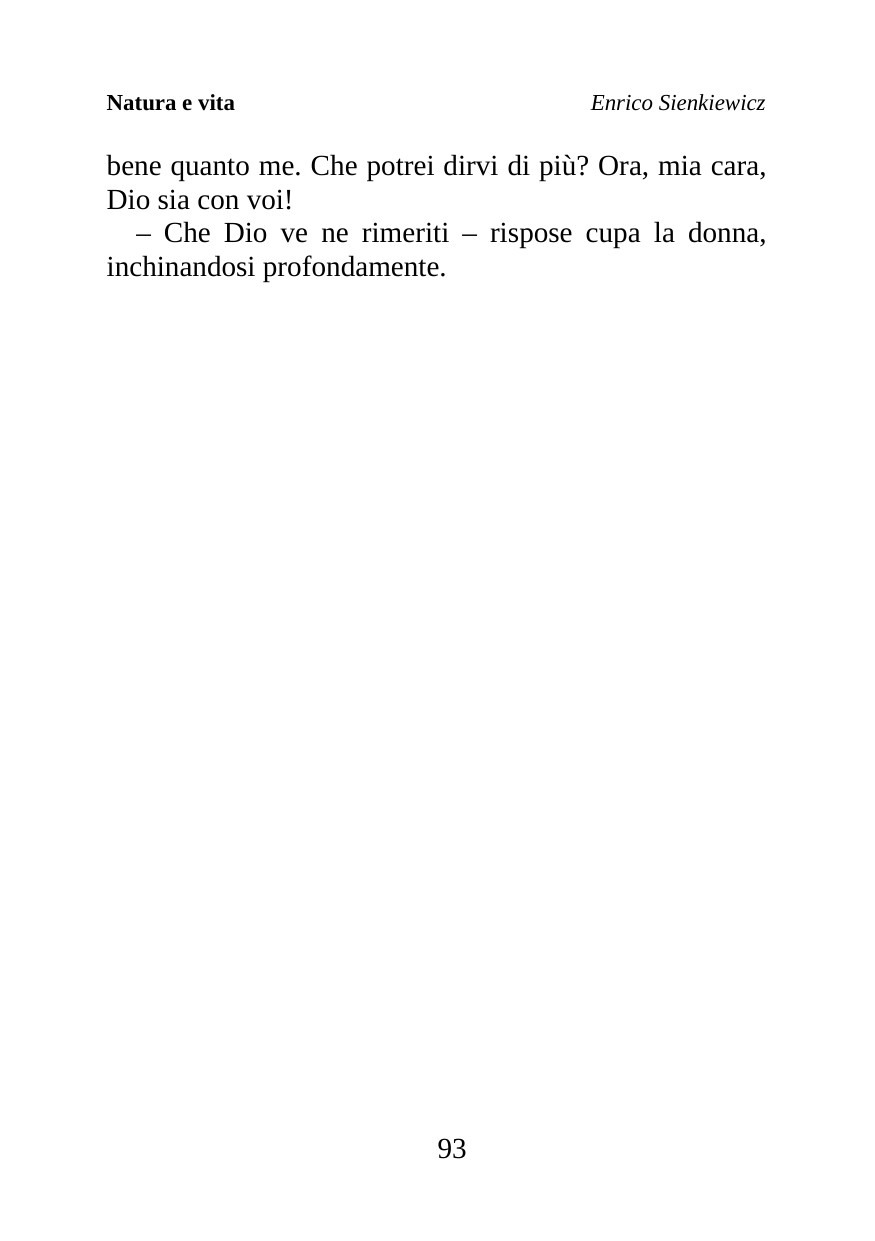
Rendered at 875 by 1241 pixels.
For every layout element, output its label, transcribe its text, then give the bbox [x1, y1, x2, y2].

text – Che Dio ve ne rimeriti – rispose cupa la donna, inchinandosi profondamente. [106, 216, 768, 283]
text bene quanto me. Che potrei dirvi di più? Ora, mia cara, Dio sia con voi! [106, 148, 768, 216]
